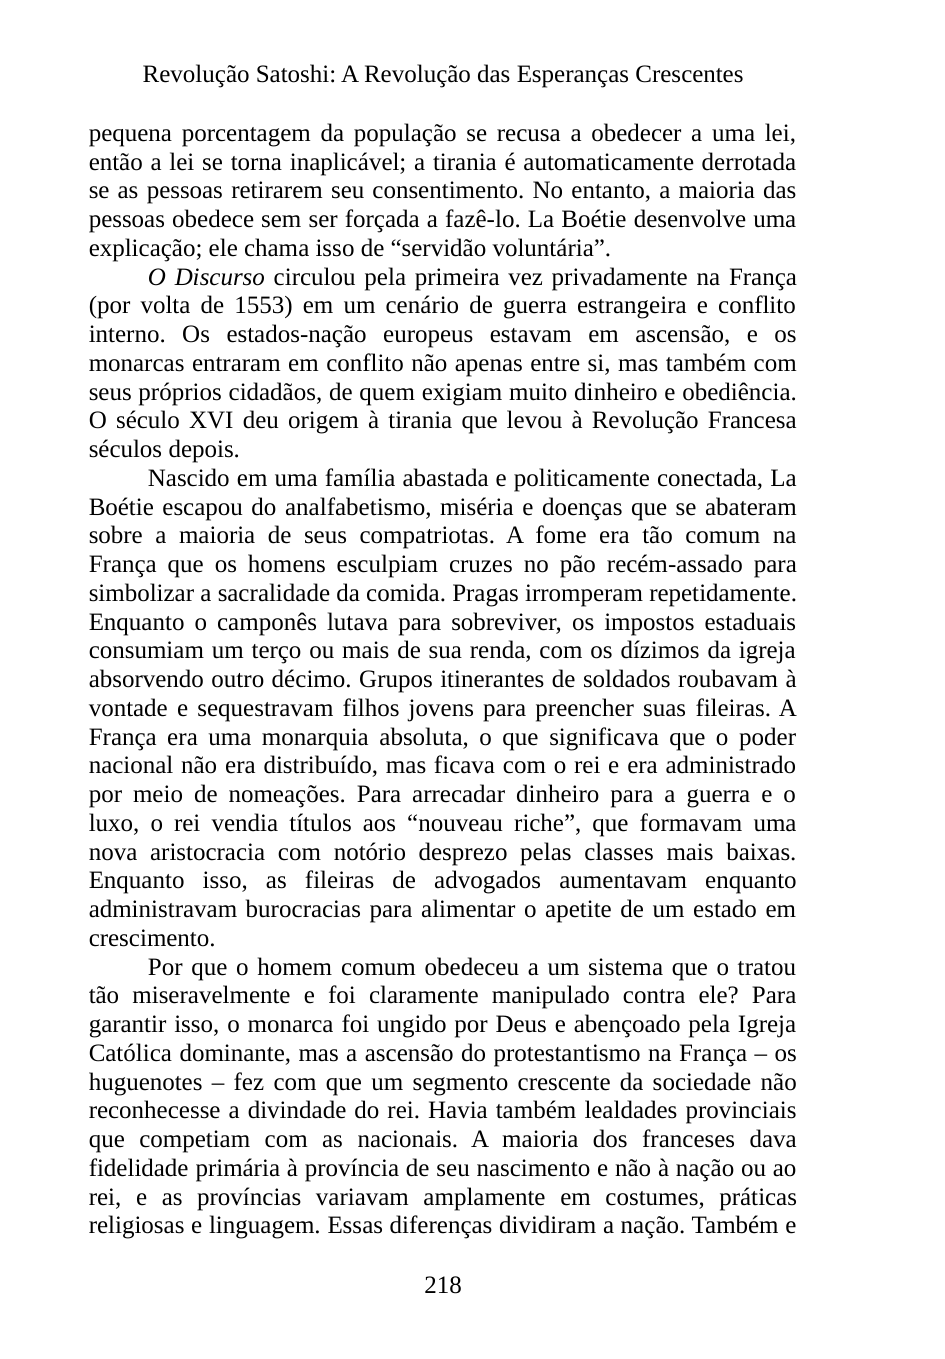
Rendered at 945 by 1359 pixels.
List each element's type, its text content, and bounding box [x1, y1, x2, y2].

text Por que o homem comum obedeceu a um sistema que o tratou tão miseravelmente e foi claramente manipulado contra ele? Para garantir isso, o monarca foi ungido por Deus e abençoado pela Igreja Católica dominante, mas a ascensão do protestantismo na França – os huguenotes – fez com que um segmento crescente da sociedade não reconhecesse a divindade do rei. Havia também lealdades provinciais que competiam com as nacionais. A maioria dos franceses dava fidelidade primária à província de seu nascimento e não à nação ou ao rei, e as províncias variavam amplamente em costumes, práticas religiosas e linguagem. Essas diferenças dividiram a nação. Também e [88, 952, 797, 1239]
text Nascido em uma família abastada e politicamente conectada, La Boétie escapou do analfabetismo, miséria e doenças que se abateram sobre a maioria de seus compatriotas. A fome era tão comum na França que os homens esculpiam cruzes no pão recém-assado para simbolizar a sacralidade da comida. Pragas irromperam repetidamente. Enquanto o camponês lutava para sobreviver, os impostos estaduais consumiam um terço ou mais de sua renda, com os dízimos da igreja absorvendo outro décimo. Grupos itinerantes de soldados roubavam à vontade e sequestravam filhos jovens para preencher suas fileiras. A França era uma monarquia absoluta, o que significava que o poder nacional não era distribuído, mas ficava com o rei e era administrado por meio de nomeações. Para arrecadar dinheiro para a guerra e o luxo, o rei vendia títulos aos “nouveau riche”, que formavam uma nova aristocracia com notório desprezo pelas classes mais baixas. Enquanto isso, as fileiras de advogados aumentavam enquanto administravam burocracias para alimentar o apetite de um estado em crescimento. [88, 463, 797, 952]
text pequena porcentagem da população se recusa a obedecer a uma lei, então a lei se torna inaplicável; a tirania é automaticamente derrotada se as pessoas retirarem seu consentimento. No entanto, a maioria das pessoas obedece sem ser forçada a fazê-lo. La Boétie desenvolve uma explicação; ele chama isso de “servidão voluntária”. [88, 118, 797, 262]
text O Discurso circulou pela primeira vez privadamente na França (por volta de 1553) em um cenário de guerra estrangeira e conflito interno. Os estados-nação europeus estavam em ascensão, e os monarcas entraram em conflito não apenas entre si, mas também com seus próprios cidadãos, de quem exigiam muito dinheiro e obediência. O século XVI deu origem à tirania que levou à Revolução Francesa séculos depois. [88, 262, 797, 463]
